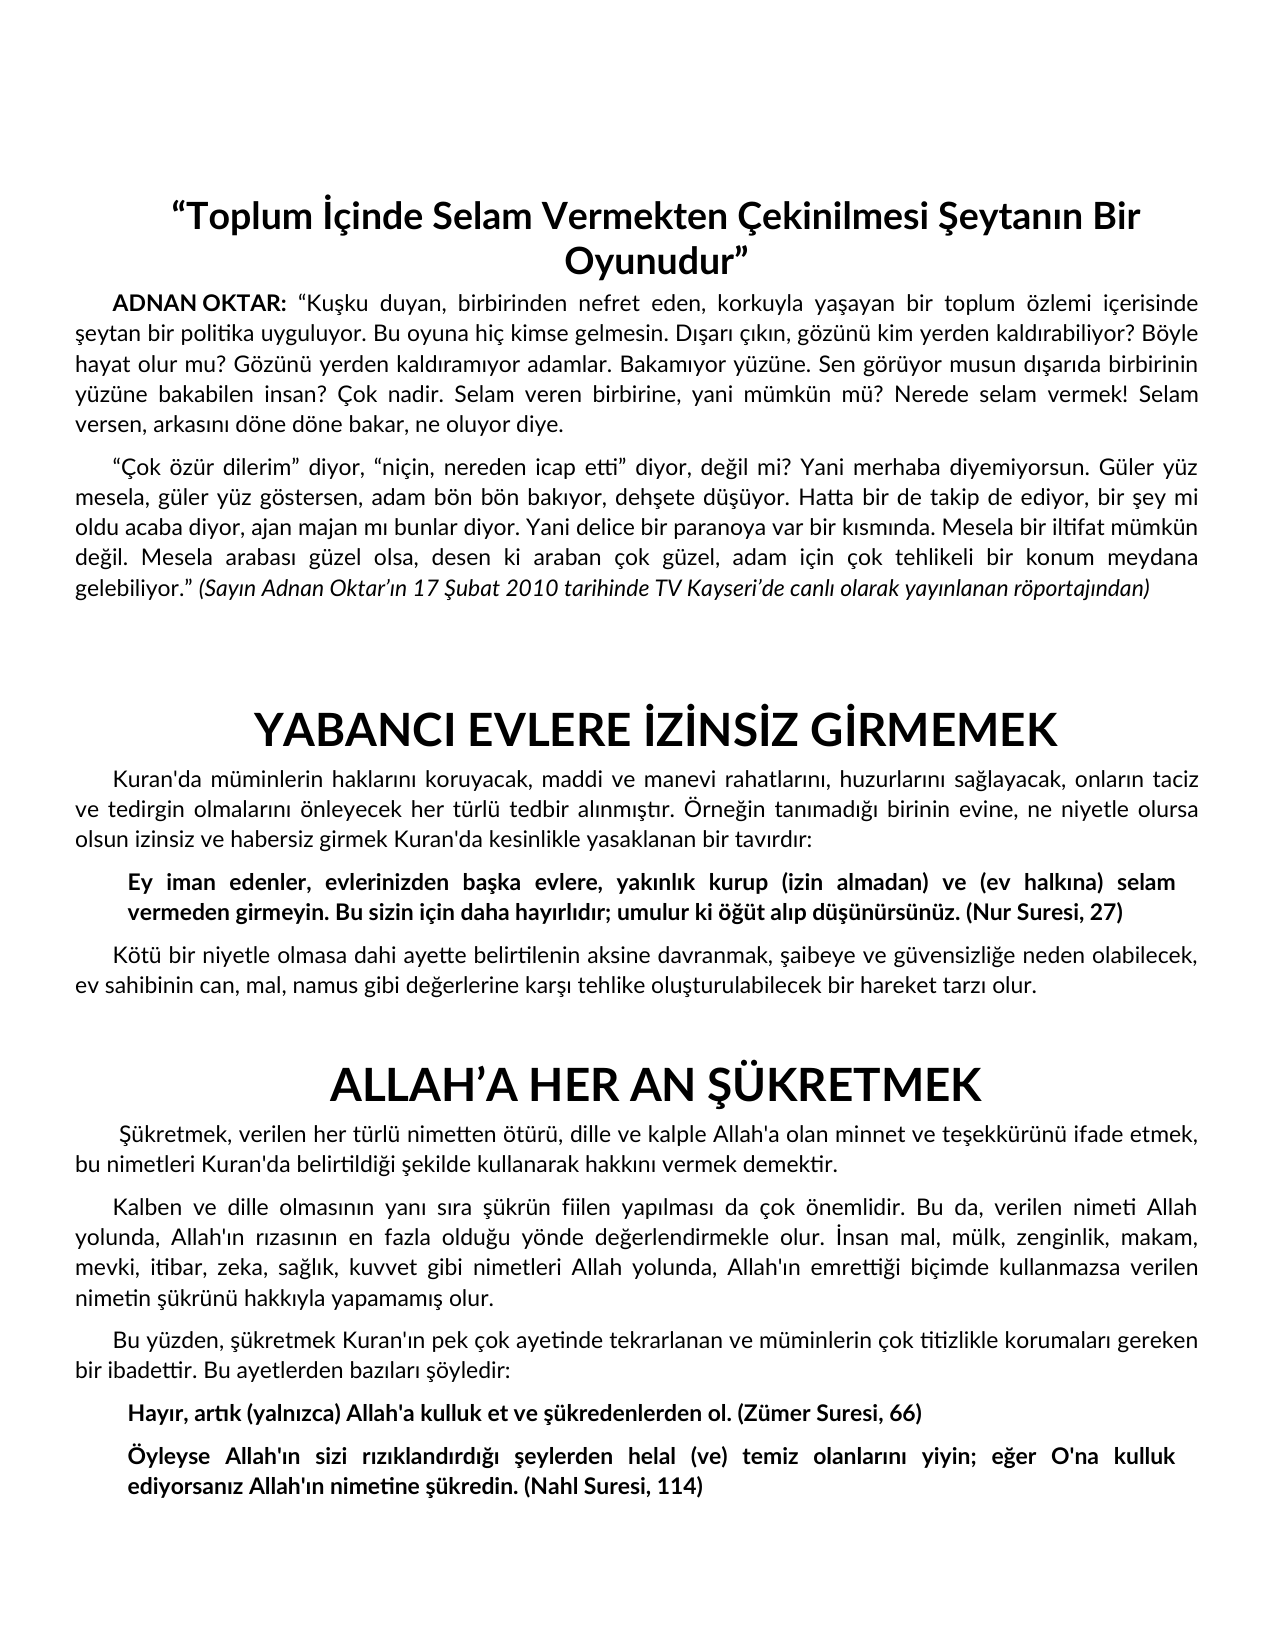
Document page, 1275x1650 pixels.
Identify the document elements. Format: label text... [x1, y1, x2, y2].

text Kuran'da müminlerin haklarını koruyacak, maddi ve manevi rahatlarını, huzurlarını sağlayacak, onların taciz ve tedirgin olmalarını önleyecek her türlü tedbir alınmıştır. Örneğin tanımadığı birinin evine, ne niyetle olursa olsun izinsiz ve habersiz girmek Kuran'da kesinlikle yasaklanan bir tavırdır: [75, 765, 1200, 853]
text Öyleyse Allah'ın sizi rızıklandırdığı şeylerden helal (ve) temiz olanlarını yiyin; eğer O'na kulluk ediyorsanız Allah'ın nimetine şükredin. (Nahl Suresi, 114) [127, 1442, 1177, 1499]
text “Çok özür dilerim” diyor, “niçin, nereden icap etti” diyor, değil mi? Yani merhaba diyemiyorsun. Güler yüz mesela, güler yüz göstersen, adam bön bön bakıyor, dehşete düşüyor. Hatta bir de takip de ediyor, bir şey mi oldu acaba diyor, ajan majan mı bunlar diyor. Yani delice bir paranoya var bir kısmında. Mesela bir iltifat mümkün değil. Mesela arabası güzel olsa, desen ki araban çok güzel, adam için çok tehlikeli bir konum meydana gelebiliyor.” (Sayın Adnan Oktar’ın 17 Şubat 2010 tarihinde TV Kayseri’de canlı olarak yayınlanan röportajından) [75, 452, 1200, 601]
subtitle ALLAH’A HER AN ŞÜKRETMEK [112, 1056, 1200, 1111]
text Bu yüzden, şükretmek Kuran'ın pek çok ayetinde tekrarlanan ve müminlerin çok titizlikle korumaları gereken bir ibadettir. Bu ayetlerden bazıları şöyledir: [75, 1326, 1200, 1384]
text Ey iman edenler, evlerinizden başka evlere, yakınlık kurup (izin almadan) ve (ev halkına) selam vermeden girmeyin. Bu sizin için daha hayırlıdır; umulur ki öğüt alıp düşünürsünüz. (Nur Suresi, 27) [127, 868, 1177, 926]
subtitle “Toplum İçinde Selam Vermekten Çekinilmesi Şeytanın Bir Oyunudur” [112, 193, 1200, 283]
subtitle YABANCI EVLERE İZİNSİZ GİRMEMEK [112, 701, 1200, 756]
text Şükretmek, verilen her türlü nimetten ötürü, dille ve kalple Allah'a olan minnet ve teşekkürünü ifade etmek, bu nimetleri Kuran'da belirtildiği şekilde kullanarak hakkını vermek demektir. [75, 1120, 1200, 1177]
text Kalben ve dille olmasının yanı sıra şükrün fiilen yapılması da çok önemlidir. Bu da, verilen nimeti Allah yolunda, Allah'ın rızasının en fazla olduğu yönde değerlendirmekle olur. İnsan mal, mülk, zenginlik, makam, mevki, itibar, zeka, sağlık, kuvvet gibi nimetleri Allah yolunda, Allah'ın emrettiği biçimde kullanmazsa verilen nimetin şükrünü hakkıyla yapamamış olur. [75, 1193, 1200, 1311]
text ADNAN OKTAR: “Kuşku duyan, birbirinden nefret eden, korkuyla yaşayan bir toplum özlemi içerisinde şeytan bir politika uyguluyor. Bu oyuna hiç kimse gelmesin. Dışarı çıkın, gözünü kim yerden kaldırabiliyor? Böyle hayat olur mu? Gözünü yerden kaldıramıyor adamlar. Bakamıyor yüzüne. Sen görüyor musun dışarıda birbirinin yüzüne bakabilen insan? Çok nadir. Selam veren birbirine, yani mümkün mü? Nerede selam vermek! Selam versen, arkasını döne döne bakar, ne oluyor diye. [75, 289, 1200, 437]
text Kötü bir niyetle olmasa dahi ayette belirtilenin aksine davranmak, şaibeye ve güvensizliğe neden olabilecek, ev sahibinin can, mal, namus gibi değerlerine karşı tehlike oluşturulabilecek bir hareket tarzı olur. [75, 941, 1200, 998]
text Hayır, artık (yalnızca) Allah'a kulluk et ve şükredenlerden ol. (Zümer Suresi, 66) [127, 1399, 1177, 1426]
